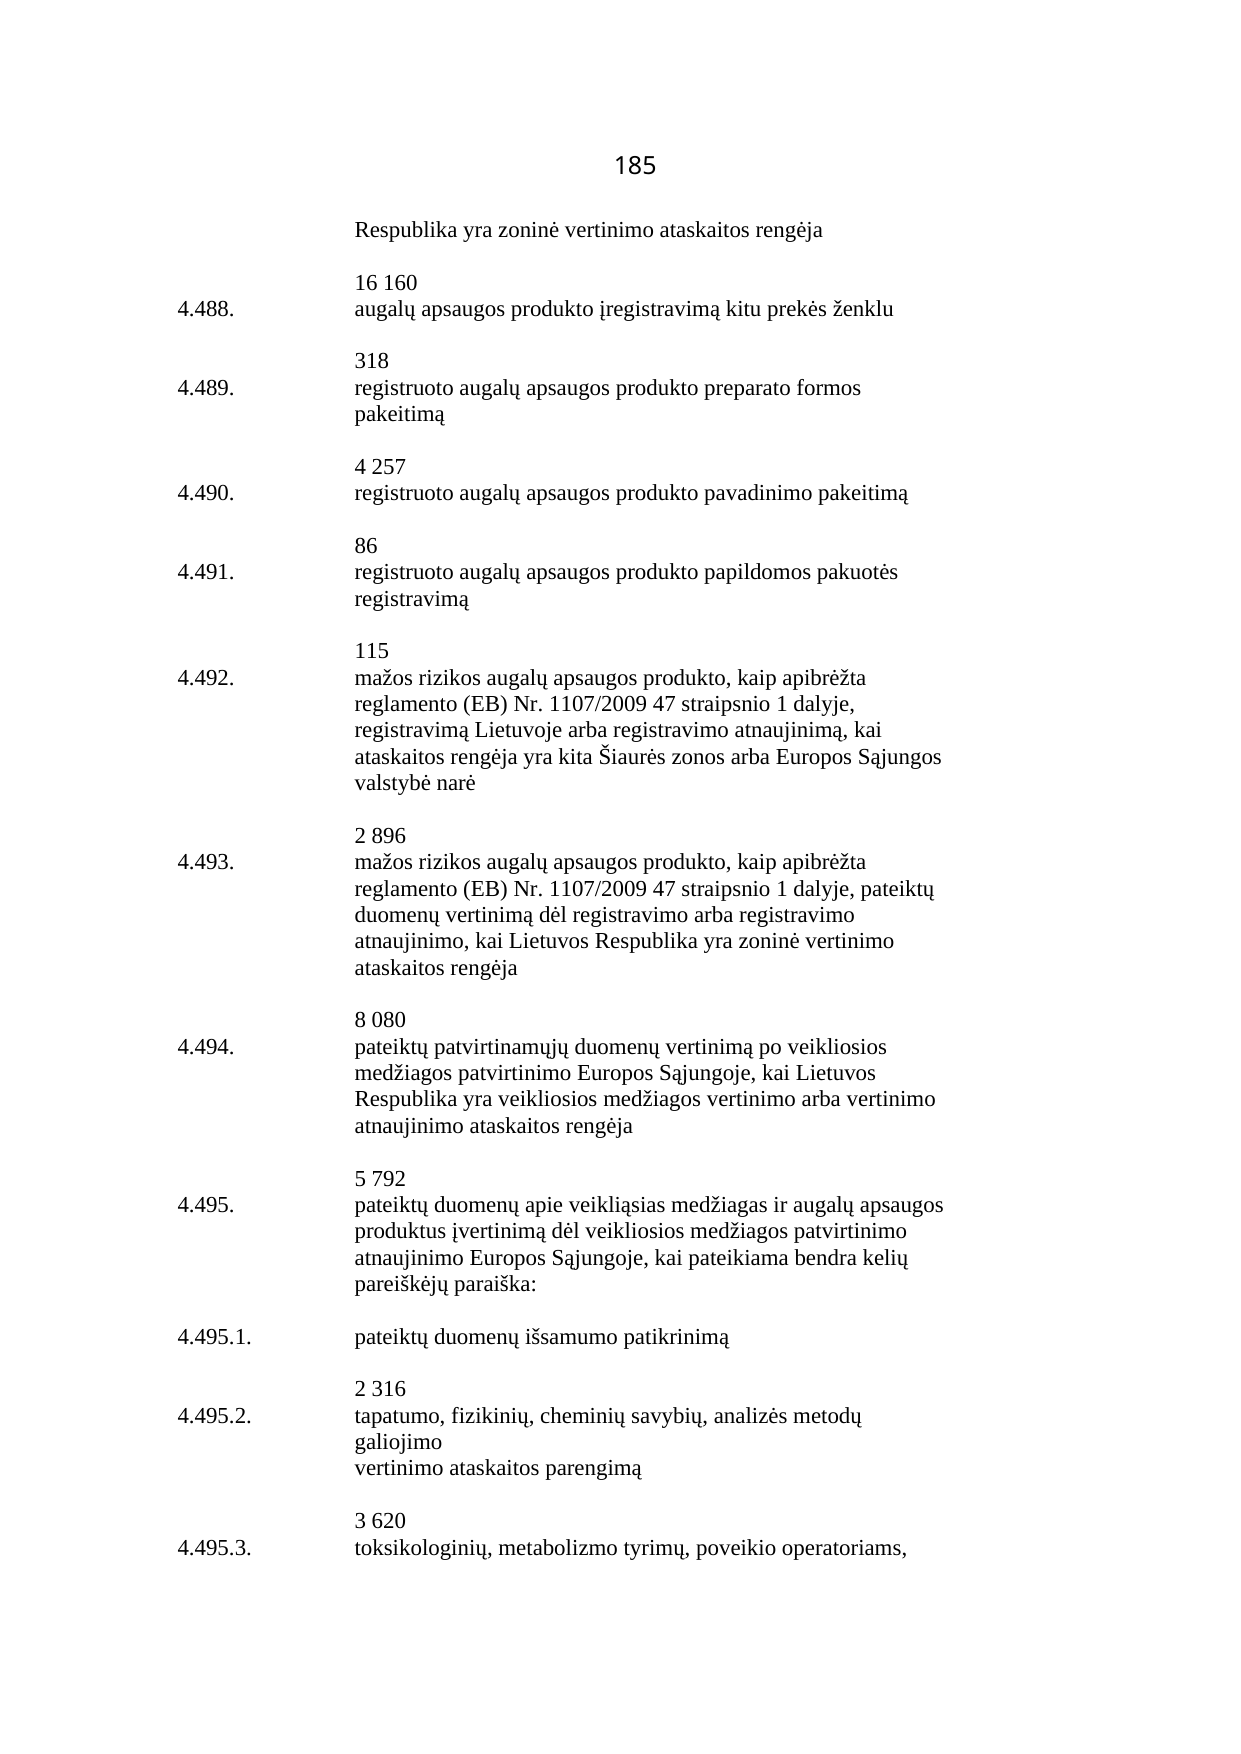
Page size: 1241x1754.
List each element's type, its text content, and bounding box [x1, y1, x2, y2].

text duomenų vertinimą dėl registravimo arba registravimo [354, 901, 945, 927]
text 4.488. augalų apsaugos produkto įregistravimą kitu prekės ženklu 318 [177, 295, 945, 374]
text Respublika yra zoninė vertinimo ataskaitos rengėja 16 160 [354, 216, 945, 295]
text produktus įvertinimą dėl veikliosios medžiagos patvirtinimo [354, 1217, 945, 1244]
text 4.495.3. toksikologinių, metabolizmo tyrimų, poveikio operatoriams, [177, 1533, 945, 1560]
text valstybė narė 2 896 [354, 769, 945, 848]
text vertinimo ataskaitos parengimą 3 620 [354, 1454, 945, 1533]
text reglamento (EB) Nr. 1107/2009 47 straipsnio 1 dalyje, pateiktų [354, 875, 945, 901]
text 4.494. pateiktų patvirtinamųjų duomenų vertinimą po veikliosios [177, 1033, 945, 1059]
text 4.492. mažos rizikos augalų apsaugos produkto, kaip apibrėžta [177, 664, 945, 690]
text medžiagos patvirtinimo Europos Sąjungoje, kai Lietuvos [354, 1059, 945, 1086]
text 4.489. registruoto augalų apsaugos produkto preparato formos pakeitimą 4 257 [177, 374, 945, 479]
text 4.493. mažos rizikos augalų apsaugos produkto, kaip apibrėžta [177, 848, 945, 875]
text 4.491. registruoto augalų apsaugos produkto papildomos pakuotės [177, 558, 945, 585]
text reglamento (EB) Nr. 1107/2009 47 straipsnio 1 dalyje, [354, 690, 945, 717]
text atnaujinimo Europos Sąjungoje, kai pateikiama bendra kelių [354, 1244, 945, 1270]
text ataskaitos rengėja yra kita Šiaurės zonos arba Europos Sąjungos [354, 743, 945, 769]
text 4.495. pateiktų duomenų apie veikliąsias medžiagas ir augalų apsaugos [177, 1191, 945, 1217]
text ataskaitos rengėja 8 080 [354, 954, 945, 1033]
text registravimą 115 [354, 585, 945, 664]
text pareiškėjų paraiška: [354, 1270, 945, 1323]
text 4.495.2. tapatumo, fizikinių, cheminių savybių, analizės metodų galiojimo [177, 1402, 945, 1454]
text atnaujinimo, kai Lietuvos Respublika yra zoninė vertinimo [354, 927, 945, 954]
text Respublika yra veikliosios medžiagos vertinimo arba vertinimo [354, 1086, 945, 1112]
text 4.490. registruoto augalų apsaugos produkto pavadinimo pakeitimą 86 [177, 479, 945, 558]
text atnaujinimo ataskaitos rengėja 5 792 [354, 1112, 945, 1191]
text 4.495.1. pateiktų duomenų išsamumo patikrinimą 2 316 [177, 1323, 945, 1402]
text registravimą Lietuvoje arba registravimo atnaujinimą, kai [354, 717, 945, 743]
